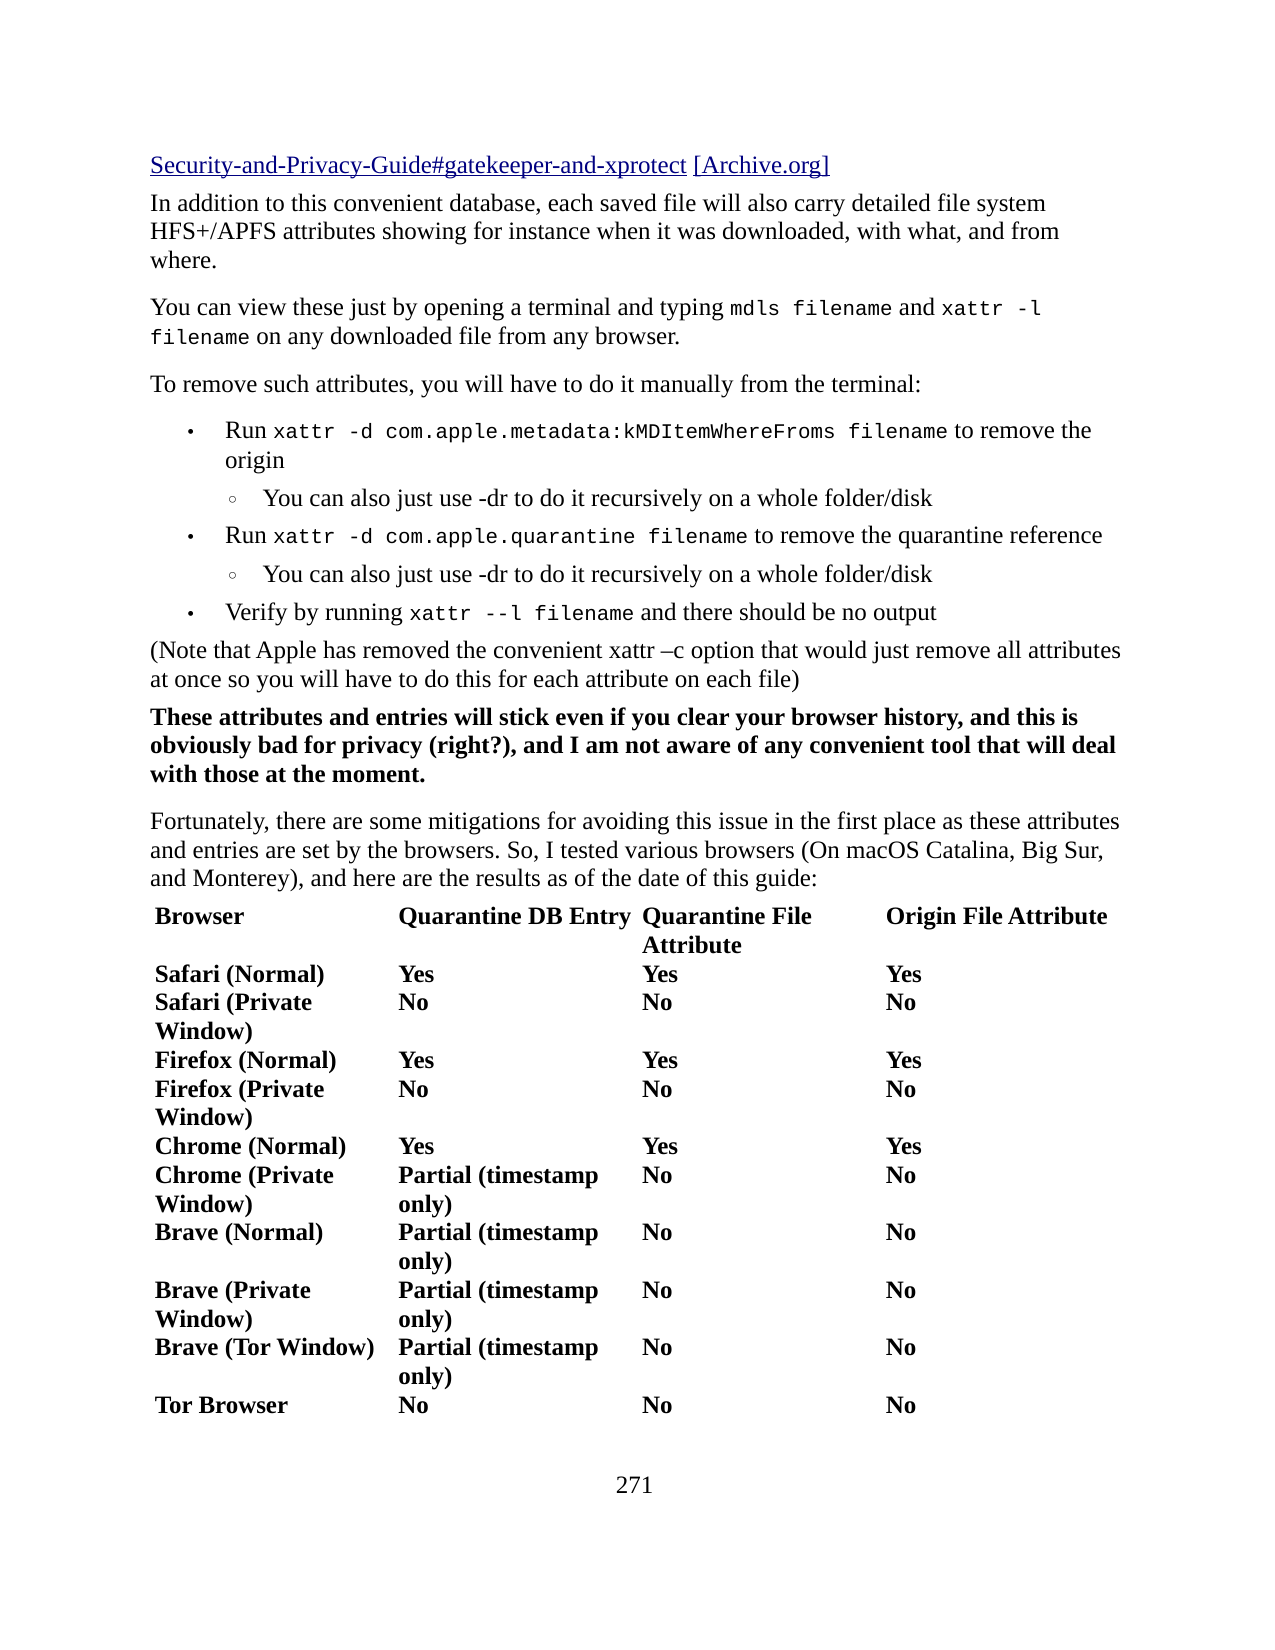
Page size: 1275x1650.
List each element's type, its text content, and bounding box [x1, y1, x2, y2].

list Run xattr -d com.apple.quarantine filename to remove the quarantine reference [187, 521, 1125, 550]
table_cell Chrome (Private Window) [150, 1160, 394, 1217]
table_cell No [638, 1218, 881, 1275]
table_cell Firefox (Normal) [150, 1045, 394, 1074]
table_cell No [881, 988, 1125, 1045]
text You can view these just by opening a terminal and typing mdls filename and xattr -l filename on any downloaded file from any browser. [150, 292, 1125, 351]
table_cell No [394, 988, 637, 1045]
table_cell Brave (Tor Window) [150, 1333, 394, 1390]
table_cell Brave (Normal) [150, 1218, 394, 1275]
table_cell Yes [881, 1131, 1125, 1160]
table_cell Firefox (Private Window) [150, 1074, 394, 1131]
table_cell No [881, 1390, 1125, 1419]
table_cell Partial (timestamp only) [394, 1333, 637, 1390]
table_cell Safari (Normal) [150, 959, 394, 987]
table_cell Tor Browser [150, 1390, 394, 1419]
text In addition to this convenient database, each saved file will also carry detailed file system HFS+/APFS attributes showing for instance when it was downloaded, with what, and from where. [150, 188, 1125, 274]
table_cell No [881, 1218, 1125, 1275]
text These attributes and entries will stick even if you clear your browser history, and this is obviously bad for privacy (right?), and I am not aware of any convenient tool that will deal with those at the moment. [150, 702, 1125, 788]
table_cell No [638, 988, 881, 1045]
table_cell Chrome (Normal) [150, 1131, 394, 1160]
list You can also just use -dr to do it recursively on a whole folder/disk [225, 559, 1125, 588]
table_header Browser [150, 901, 394, 959]
list Verify by running xattr --l filename and there should be no output [187, 597, 1125, 626]
table_header Quarantine File Attribute [638, 901, 881, 959]
text To remove such attributes, you will have to do it manually from the terminal: [150, 369, 1125, 398]
table_cell No [638, 1074, 881, 1131]
table_cell Yes [394, 959, 637, 987]
table_cell No [638, 1160, 881, 1217]
text Fortunately, there are some mitigations for avoiding this issue in the first place as these attributes and entries are set by the browsers. So, I tested various browsers (On macOS Catalina, Big Sur, and Monterey), and here are the results as of the date of this guide: [150, 806, 1125, 892]
table_cell Yes [881, 1045, 1125, 1074]
table_cell No [638, 1390, 881, 1419]
table_cell No [881, 1160, 1125, 1217]
table_header Quarantine DB Entry [394, 901, 637, 959]
table_cell Yes [638, 1045, 881, 1074]
table_cell No [394, 1390, 637, 1419]
table_cell Safari (Private Window) [150, 988, 394, 1045]
table_cell No [881, 1074, 1125, 1131]
table_cell Yes [394, 1131, 637, 1160]
table_cell Yes [881, 959, 1125, 987]
text (Note that Apple has removed the convenient xattr –c option that would just remove all attributes at once so you will have to do this for each attribute on each file) [150, 635, 1125, 693]
table_cell No [881, 1275, 1125, 1332]
table_cell Brave (Private Window) [150, 1275, 394, 1332]
table_header Origin File Attribute [881, 901, 1125, 959]
table_cell No [881, 1333, 1125, 1390]
table_cell No [394, 1074, 637, 1131]
list You can also just use -dr to do it recursively on a whole folder/disk [225, 483, 1125, 512]
table_cell Yes [394, 1045, 637, 1074]
list Run xattr -d com.apple.metadata:kMDItemWhereFroms filename to remove the origin [187, 416, 1125, 474]
table_cell Yes [638, 959, 881, 987]
table_cell No [638, 1275, 881, 1332]
table_cell Partial (timestamp only) [394, 1218, 637, 1275]
table_cell Yes [638, 1131, 881, 1160]
table_cell Partial (timestamp only) [394, 1160, 637, 1217]
table_cell Partial (timestamp only) [394, 1275, 637, 1332]
table_cell No [638, 1333, 881, 1390]
text Security-and-Privacy-Guide#gatekeeper-and-xprotect [Archive.org] [150, 150, 1125, 179]
